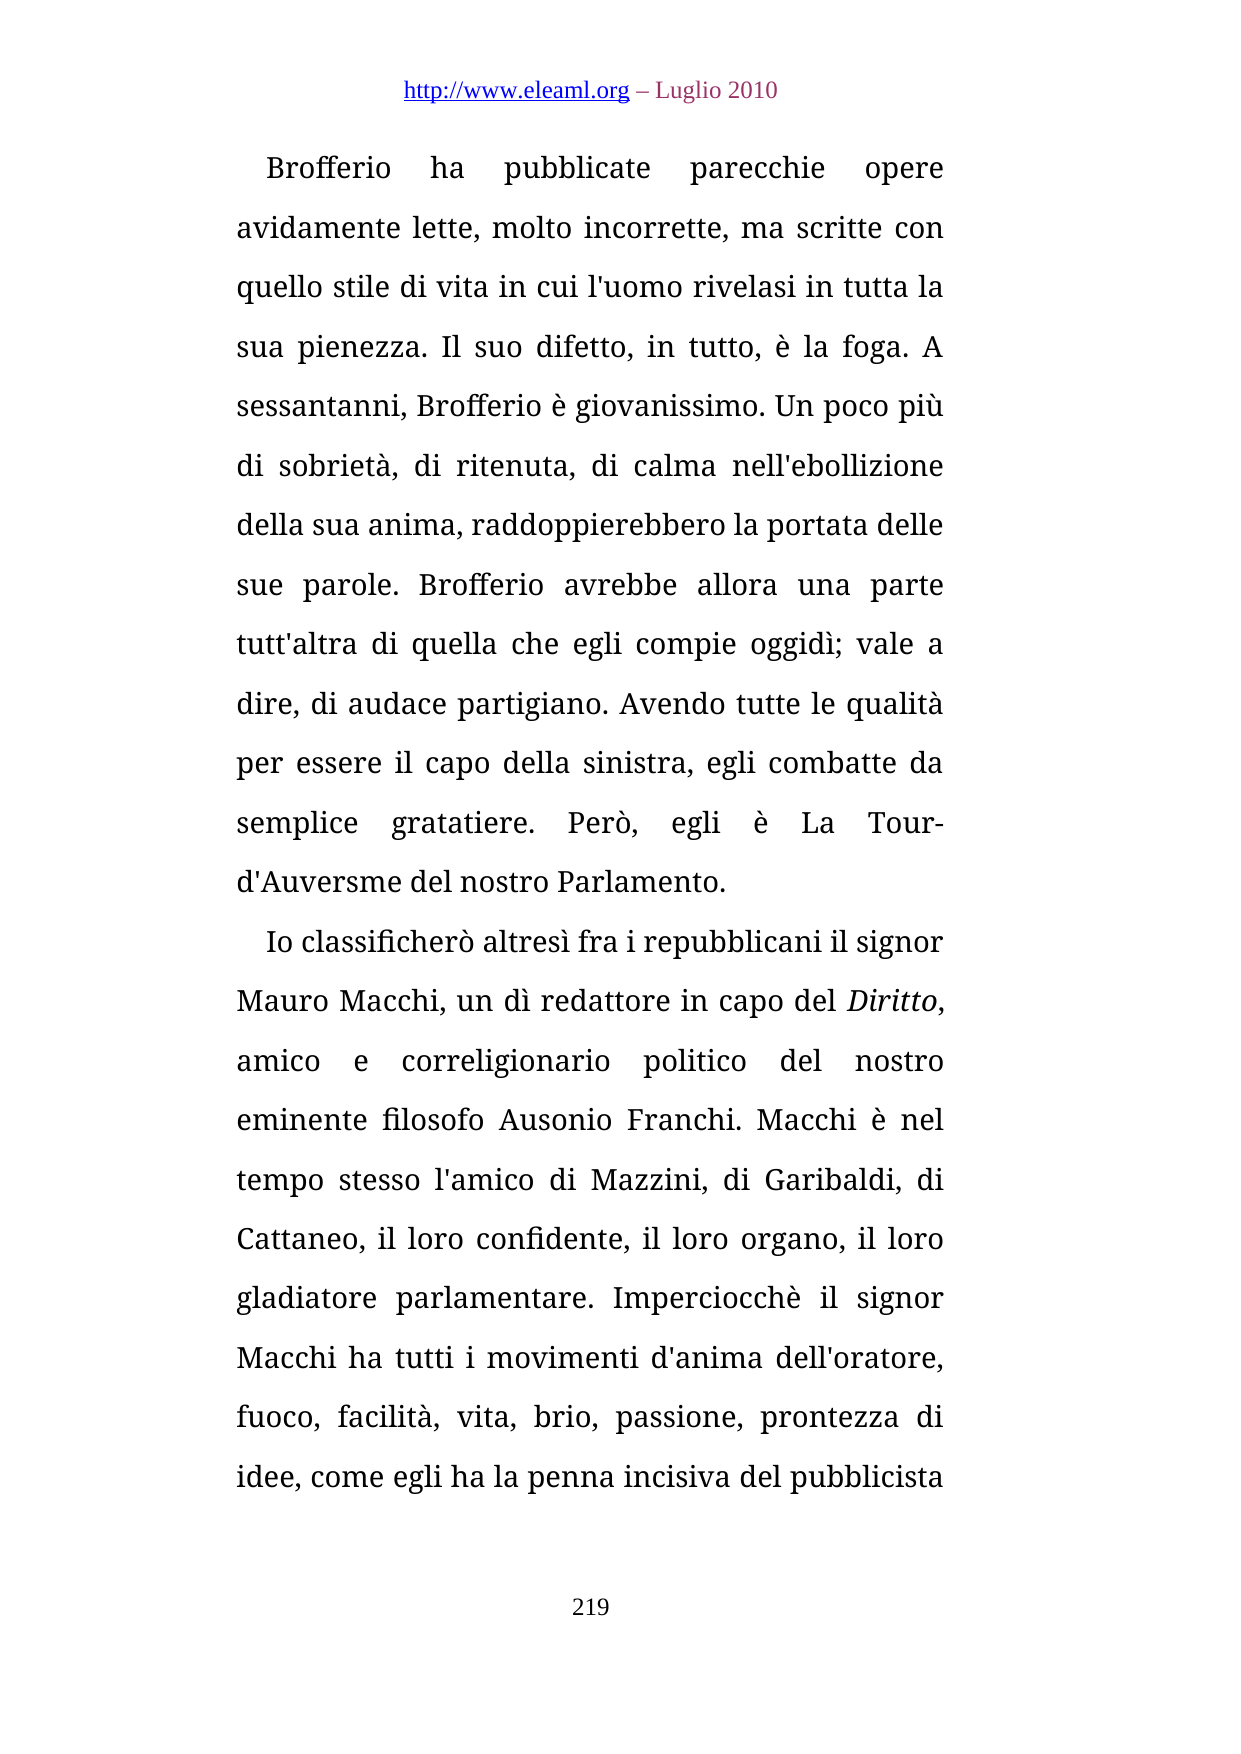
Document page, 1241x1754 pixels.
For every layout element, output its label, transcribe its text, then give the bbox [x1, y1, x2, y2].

text Brofferio ha pubblicate parecchie opere avidamente lette, molto incorrette, ma scritte con quello stile di vita in cui l'uomo rivelasi in tutta la sua pienezza. Il suo difetto, in tutto, è la foga. A sessantanni, Brofferio è giovanissimo. Un poco più di sobrietà, di ritenuta, di calma nell'ebollizione della sua anima, raddoppierebbero la portata delle sue parole. Brofferio avrebbe allora una parte tutt'altra di quella che egli compie oggidì; vale a dire, di audace partigiano. Avendo tutte le qualità per essere il capo della sinistra, egli combatte da semplice gratatiere. Però, egli è La Tour-d'Auversme del nostro Parlamento. [236, 148, 945, 901]
text Io classificherò altresì fra i repubblicani il signor Mauro Macchi, un dì redattore in capo del Diritto, amico e correligionario politico del nostro eminente filosofo Ausonio Franchi. Macchi è nel tempo stesso l'amico di Mazzini, di Garibaldi, di Cattaneo, il loro confidente, il loro organo, il loro gladiatore parlamentare. Imperciocchè il signor Macchi ha tutti i movimenti d'anima dell'oratore, fuoco, facilità, vita, brio, passione, prontezza di idee, come egli ha la penna incisiva del pubblicista [236, 921, 945, 1496]
